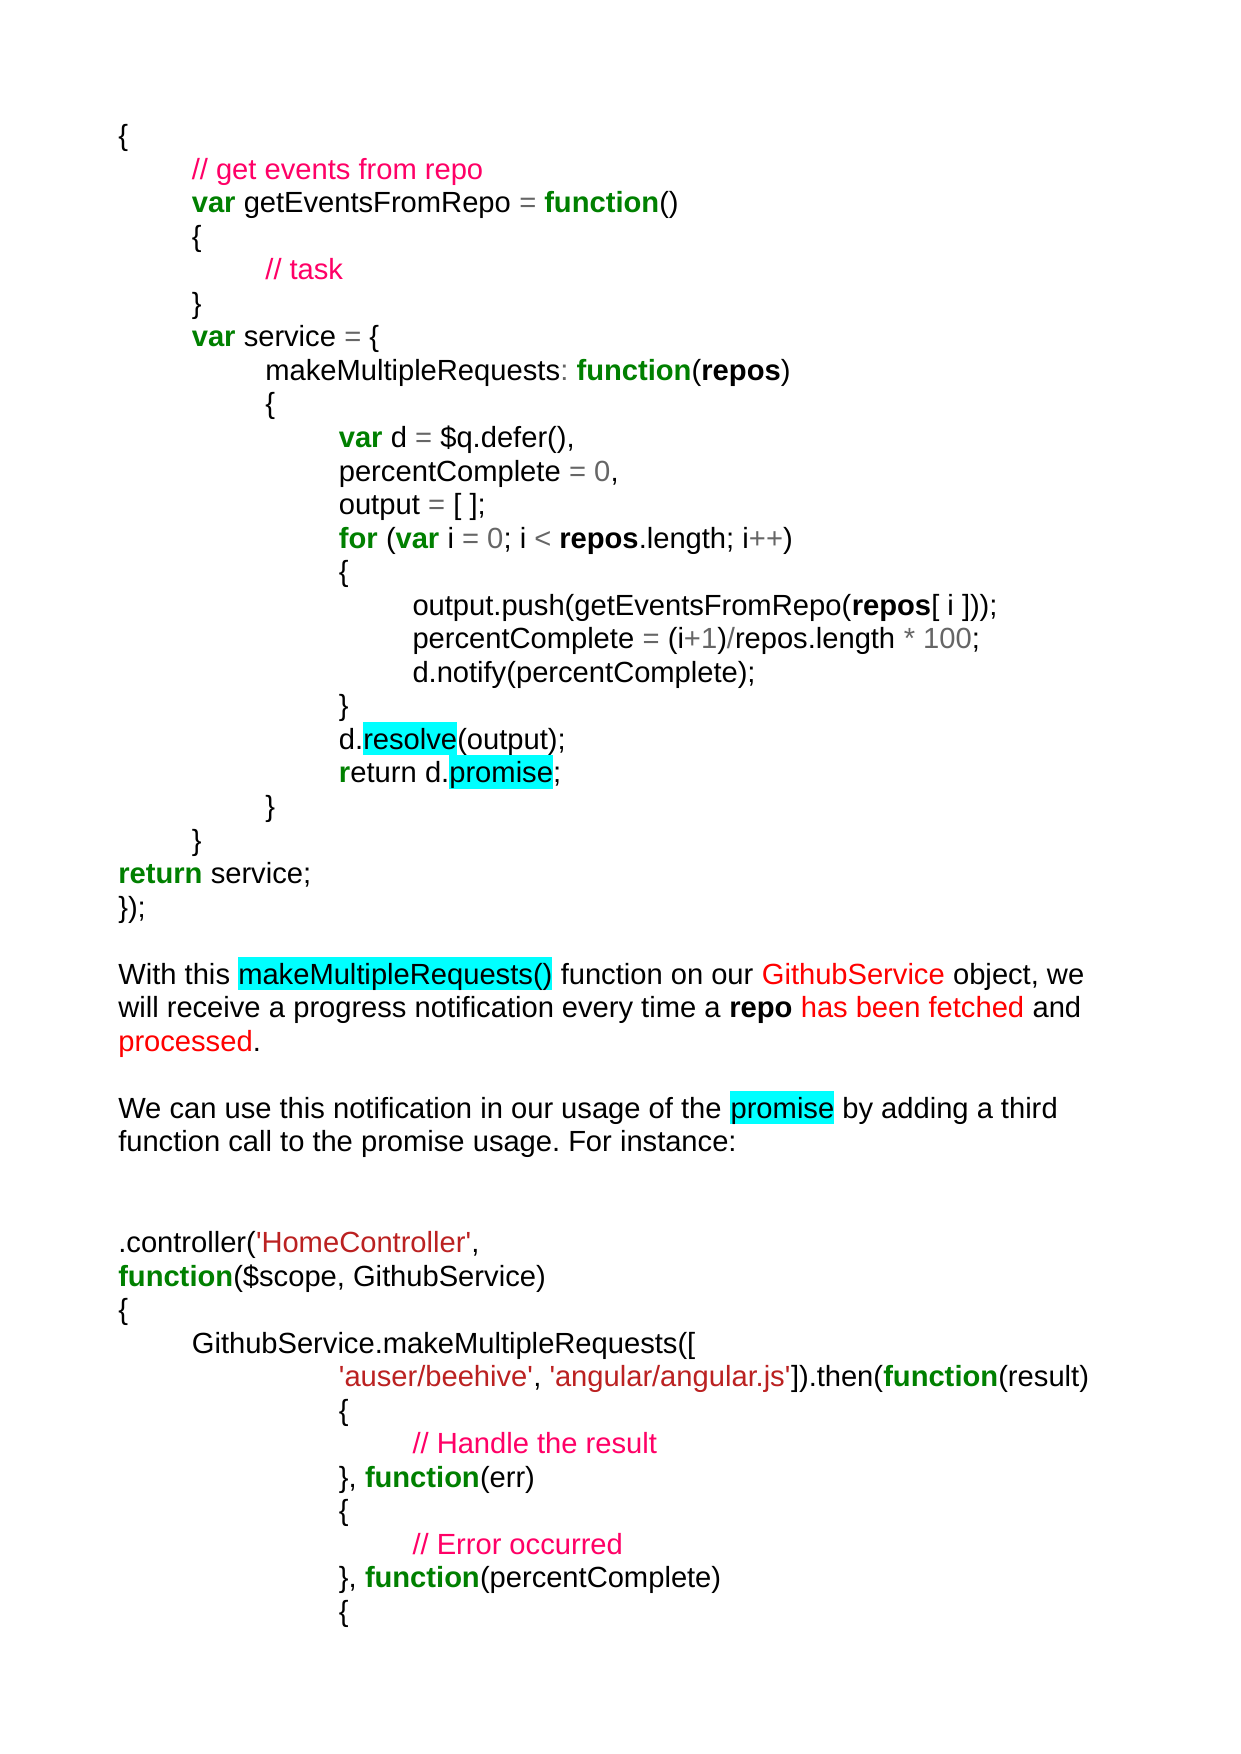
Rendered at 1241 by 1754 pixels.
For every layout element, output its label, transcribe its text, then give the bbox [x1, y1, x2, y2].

text d.resolve(output); [118, 722, 1122, 755]
text { [118, 118, 1122, 152]
text // task [118, 252, 1122, 286]
text d.notify(percentComplete); [118, 655, 1122, 688]
text return d.promise; [118, 755, 1122, 789]
text output = [ ]; [118, 487, 1122, 521]
text var getEventsFromRepo = function() [118, 185, 1122, 219]
text return service; [118, 856, 1122, 889]
text } [118, 822, 1122, 856]
text var service = { [118, 319, 1122, 353]
text { [118, 1393, 1122, 1426]
text 'auser/beehive', 'angular/angular.js']).then(function(result) [118, 1359, 1122, 1393]
text // get events from repo [118, 152, 1122, 185]
text We can use this notification in our usage of the promise by adding a third function call to the promise usage. For instance: [118, 1091, 1122, 1158]
text { [118, 1493, 1122, 1527]
text }, function(err) [118, 1460, 1122, 1493]
text function($scope, GithubService) [118, 1258, 1122, 1292]
text GithubService.makeMultipleRequests([ [118, 1326, 1122, 1359]
text // Handle the result [118, 1426, 1122, 1460]
text { [118, 554, 1122, 588]
text }); [118, 889, 1122, 923]
text { [118, 219, 1122, 252]
text With this makeMultipleRequests() function on our GithubService object, we will receive a progress notification every time a repo has been fetched and processed. [118, 957, 1122, 1057]
text } [118, 688, 1122, 722]
text var d = $q.defer(), [118, 420, 1122, 453]
text percentComplete = 0, [118, 453, 1122, 487]
text } [118, 789, 1122, 822]
text // Error occurred [118, 1527, 1122, 1560]
text output.push(getEventsFromRepo(repos[ i ])); [118, 588, 1122, 621]
text { [118, 1292, 1122, 1326]
text } [118, 286, 1122, 319]
text for (var i = 0; i < repos.length; i++) [118, 521, 1122, 554]
text }, function(percentComplete) [118, 1560, 1122, 1594]
text { [118, 1594, 1122, 1627]
text makeMultipleRequests: function(repos) [118, 353, 1122, 386]
text .controller('HomeController', [118, 1225, 1122, 1258]
text { [118, 386, 1122, 420]
text percentComplete = (i+1)/repos.length * 100; [118, 621, 1122, 655]
